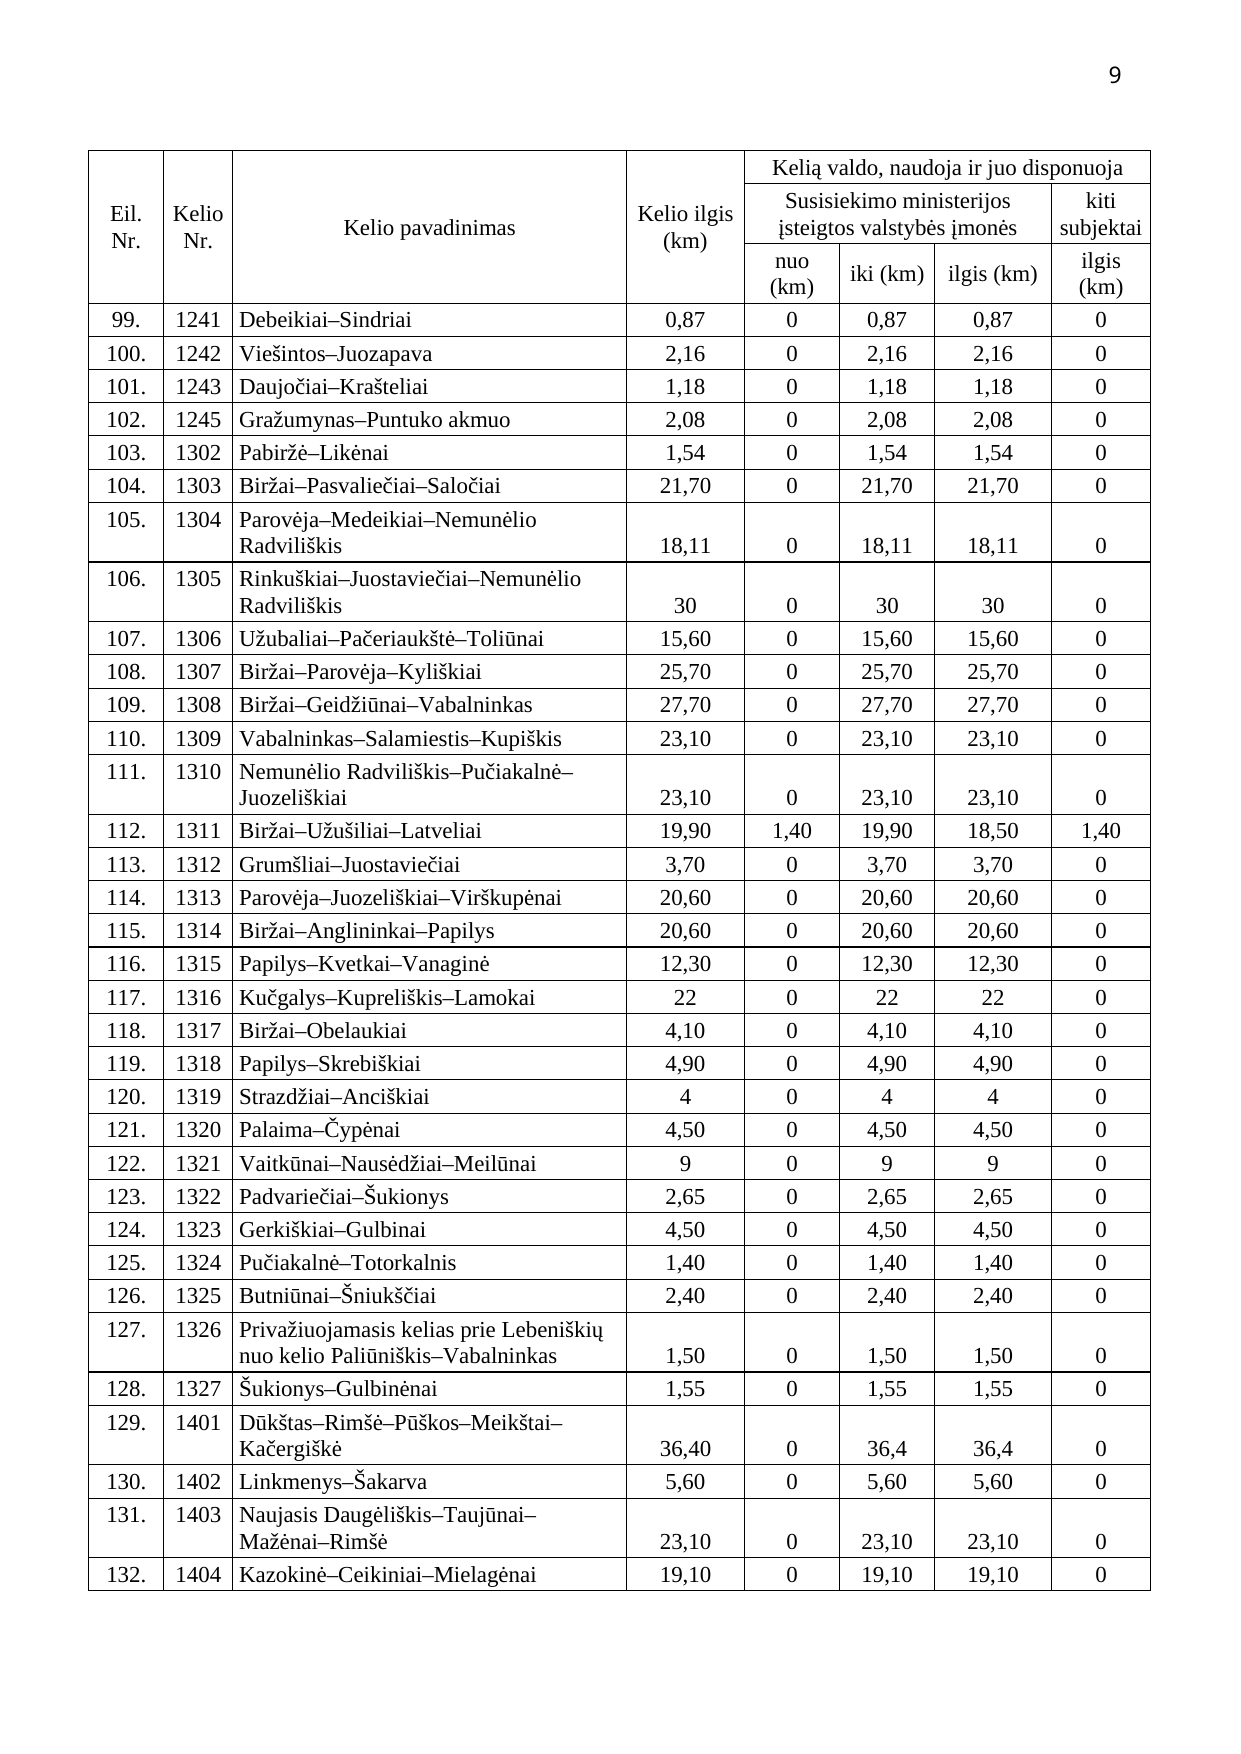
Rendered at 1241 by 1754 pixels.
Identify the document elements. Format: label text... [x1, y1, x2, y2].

table_cell Papilys–Kvetkai–Vanaginė [233, 948, 626, 979]
table_cell 4,10 [627, 1014, 744, 1046]
table_cell 20,60 [627, 914, 744, 946]
table_cell 1403 [164, 1499, 232, 1557]
table_cell 22 [627, 981, 744, 1013]
table_cell 1304 [164, 503, 232, 561]
table_cell 4,50 [627, 1213, 744, 1245]
table_cell Palaima–Čypėnai [233, 1114, 626, 1146]
table_cell 1,40 [840, 1246, 934, 1279]
table_cell 4,50 [935, 1114, 1051, 1146]
table_cell 30 [935, 563, 1051, 621]
table_cell 1,18 [935, 370, 1051, 402]
table_cell Kučgalys–Kupreliškis–Lamokai [233, 981, 626, 1013]
table_cell 129. [89, 1406, 163, 1464]
table_cell 104. [89, 470, 163, 502]
table_cell 1,54 [935, 436, 1051, 468]
table_cell Nemunėlio Radviliškis–Pučiakalnė–Juozeliškiai [233, 755, 626, 813]
table_cell 0 [745, 1558, 839, 1590]
table_cell 23,10 [840, 722, 934, 754]
table_cell 36,4 [840, 1406, 934, 1464]
table_cell 118. [89, 1014, 163, 1046]
table_cell 1,18 [840, 370, 934, 402]
table_cell 0 [1052, 436, 1150, 468]
table_cell 1318 [164, 1047, 232, 1079]
table_cell 19,10 [627, 1558, 744, 1590]
table_cell 1241 [164, 304, 232, 336]
table_cell 4,90 [627, 1047, 744, 1079]
table_cell 1,54 [840, 436, 934, 468]
table_cell 0 [745, 881, 839, 913]
table_cell 23,10 [840, 1499, 934, 1557]
table_cell iki (km) [840, 244, 934, 302]
table_cell 1307 [164, 655, 232, 687]
table_cell 103. [89, 436, 163, 468]
table_cell Užubaliai–Pačeriaukštė–Toliūnai [233, 622, 626, 654]
table_cell 0 [1052, 470, 1150, 502]
table_header Kelio pavadinimas [233, 151, 626, 302]
table_cell 127. [89, 1313, 163, 1371]
table_cell 23,10 [935, 755, 1051, 813]
table_cell 0 [745, 981, 839, 1013]
table_cell 4,10 [935, 1014, 1051, 1046]
table_cell 132. [89, 1558, 163, 1590]
table_cell 0 [745, 1114, 839, 1146]
table_cell 0 [1052, 755, 1150, 813]
table_cell 0 [1052, 1213, 1150, 1245]
table_cell 20,60 [935, 881, 1051, 913]
table_cell 0 [1052, 1280, 1150, 1312]
table_cell 2,65 [935, 1180, 1051, 1212]
table_cell 25,70 [935, 655, 1051, 687]
table_cell Susisiekimo ministerijos įsteigtos valstybės įmonės [745, 184, 1051, 243]
table_cell 3,70 [840, 848, 934, 880]
table_cell 0 [1052, 1080, 1150, 1112]
table_cell 4,90 [840, 1047, 934, 1079]
table_cell 0 [1052, 848, 1150, 880]
table_cell 1308 [164, 689, 232, 721]
table_cell 0,87 [627, 304, 744, 336]
table_cell 0 [1052, 689, 1150, 721]
table_cell Biržai–Užušiliai–Latveliai [233, 815, 626, 847]
table_cell 0 [745, 1499, 839, 1557]
table_cell 117. [89, 981, 163, 1013]
table_cell 5,60 [840, 1465, 934, 1497]
table_cell 0 [1052, 370, 1150, 402]
table_cell 0 [1052, 563, 1150, 621]
table_cell 1319 [164, 1080, 232, 1112]
table_cell 100. [89, 337, 163, 369]
table_cell Gerkiškiai–Gulbinai [233, 1213, 626, 1245]
table_cell Grumšliai–Juostaviečiai [233, 848, 626, 880]
table_cell 1321 [164, 1147, 232, 1179]
table_cell 20,60 [627, 881, 744, 913]
table_cell Biržai–Parovėja–Kyliškiai [233, 655, 626, 687]
table_cell Biržai–Anglininkai–Papilys [233, 914, 626, 946]
table_header Eil. Nr. [89, 151, 163, 302]
table_cell 1317 [164, 1014, 232, 1046]
table_cell 119. [89, 1047, 163, 1079]
table_cell 4 [935, 1080, 1051, 1112]
table_cell 2,08 [935, 403, 1051, 435]
table_cell 113. [89, 848, 163, 880]
table_cell 2,16 [627, 337, 744, 369]
table_cell 4,50 [840, 1114, 934, 1146]
table_cell Privažiuojamasis kelias prie Lebeniškių nuo kelio Paliūniškis–Vabalninkas [233, 1313, 626, 1371]
table_cell Vabalninkas–Salamiestis–Kupiškis [233, 722, 626, 754]
table_cell 0 [745, 848, 839, 880]
table_cell 1322 [164, 1180, 232, 1212]
table_cell 0 [1052, 403, 1150, 435]
table_cell 0 [745, 370, 839, 402]
table_cell 5,60 [935, 1465, 1051, 1497]
table_cell 1324 [164, 1246, 232, 1279]
table_cell 0 [1052, 1047, 1150, 1079]
table_cell 1,55 [935, 1373, 1051, 1405]
table_cell 1312 [164, 848, 232, 880]
table_cell Šukionys–Gulbinėnai [233, 1373, 626, 1405]
table_cell 21,70 [627, 470, 744, 502]
table_cell 128. [89, 1373, 163, 1405]
table_cell 0 [745, 655, 839, 687]
table_cell 0 [745, 1465, 839, 1497]
table_cell 1313 [164, 881, 232, 913]
table_cell 1320 [164, 1114, 232, 1146]
table_cell 2,65 [840, 1180, 934, 1212]
table_cell 1,55 [627, 1373, 744, 1405]
table_cell 0 [1052, 722, 1150, 754]
table_cell 1401 [164, 1406, 232, 1464]
table_cell 20,60 [935, 914, 1051, 946]
table_cell 1245 [164, 403, 232, 435]
table_cell 125. [89, 1246, 163, 1279]
table_cell 0 [745, 948, 839, 979]
table_cell 1402 [164, 1465, 232, 1497]
table_cell 5,60 [627, 1465, 744, 1497]
table_cell 1,54 [627, 436, 744, 468]
table_cell Butniūnai–Šniukščiai [233, 1280, 626, 1312]
table_cell 0 [1052, 1114, 1150, 1146]
table_cell Biržai–Pasvaliečiai–Saločiai [233, 470, 626, 502]
table_cell 0 [1052, 503, 1150, 561]
table_cell 1,50 [840, 1313, 934, 1371]
table_cell 1325 [164, 1280, 232, 1312]
table_cell 1315 [164, 948, 232, 979]
table_cell 0 [1052, 655, 1150, 687]
table_cell 0 [1052, 914, 1150, 946]
table_cell 15,60 [840, 622, 934, 654]
table_cell 123. [89, 1180, 163, 1212]
table_cell Viešintos–Juozapava [233, 337, 626, 369]
table_cell 18,11 [935, 503, 1051, 561]
table_cell 19,90 [627, 815, 744, 847]
table_cell 1404 [164, 1558, 232, 1590]
table_cell Parovėja–Juozeliškiai–Virškupėnai [233, 881, 626, 913]
table_cell 0 [1052, 1406, 1150, 1464]
table_header Kelią valdo, naudoja ir juo disponuoja [745, 151, 1150, 183]
table_cell 12,30 [935, 948, 1051, 979]
table_cell Linkmenys–Šakarva [233, 1465, 626, 1497]
table_cell 20,60 [840, 914, 934, 946]
table_cell 0 [745, 1080, 839, 1112]
table_cell 0 [1052, 1147, 1150, 1179]
table_cell 0 [1052, 981, 1150, 1013]
table_cell 121. [89, 1114, 163, 1146]
table_cell 1311 [164, 815, 232, 847]
table_cell Kazokinė–Ceikiniai–Mielagėnai [233, 1558, 626, 1590]
table_cell Papilys–Skrebiškiai [233, 1047, 626, 1079]
table_cell 109. [89, 689, 163, 721]
table_cell 0 [1052, 948, 1150, 979]
table_cell 4 [627, 1080, 744, 1112]
table_cell 0 [745, 1180, 839, 1212]
table_cell Debeikiai–Sindriai [233, 304, 626, 336]
table_cell 0,87 [840, 304, 934, 336]
table_cell 1306 [164, 622, 232, 654]
table_cell 23,10 [627, 722, 744, 754]
table_cell Strazdžiai–Anciškiai [233, 1080, 626, 1112]
table_cell 23,10 [935, 1499, 1051, 1557]
table_cell 12,30 [627, 948, 744, 979]
table_cell 21,70 [840, 470, 934, 502]
table_cell 18,11 [627, 503, 744, 561]
table_cell 15,60 [627, 622, 744, 654]
table_cell 1316 [164, 981, 232, 1013]
table_cell Padvariečiai–Šukionys [233, 1180, 626, 1212]
table_header Kelio Nr. [164, 151, 232, 302]
table_cell 0 [1052, 1558, 1150, 1590]
table_cell 0 [745, 689, 839, 721]
table_cell 130. [89, 1465, 163, 1497]
table_cell 1323 [164, 1213, 232, 1245]
table_cell 112. [89, 815, 163, 847]
table_cell 106. [89, 563, 163, 621]
table_cell 1,40 [745, 815, 839, 847]
table_cell Pabiržė–Likėnai [233, 436, 626, 468]
table_cell 1305 [164, 563, 232, 621]
table_cell 9 [935, 1147, 1051, 1179]
table_cell Rinkuškiai–Juostaviečiai–Nemunėlio Radviliškis [233, 563, 626, 621]
table_cell 1,40 [935, 1246, 1051, 1279]
table_cell 27,70 [627, 689, 744, 721]
table_cell 122. [89, 1147, 163, 1179]
table_cell Parovėja–Medeikiai–Nemunėlio Radviliškis [233, 503, 626, 561]
table_cell 20,60 [840, 881, 934, 913]
table_cell 19,90 [840, 815, 934, 847]
table_cell Vaitkūnai–Nausėdžiai–Meilūnai [233, 1147, 626, 1179]
table_cell 0 [745, 1014, 839, 1046]
table_cell Gražumynas–Puntuko akmuo [233, 403, 626, 435]
table_cell 1314 [164, 914, 232, 946]
table_cell 12,30 [840, 948, 934, 979]
table_cell 0 [745, 1147, 839, 1179]
table_cell 126. [89, 1280, 163, 1312]
table_cell 0 [1052, 1180, 1150, 1212]
table_cell ilgis (km) [1052, 244, 1150, 302]
table_cell 2,65 [627, 1180, 744, 1212]
table_cell 2,08 [627, 403, 744, 435]
table_cell 101. [89, 370, 163, 402]
table_cell 0 [1052, 881, 1150, 913]
table_cell 0 [745, 403, 839, 435]
table_cell 4 [840, 1080, 934, 1112]
table_cell 1242 [164, 337, 232, 369]
table_cell 105. [89, 503, 163, 561]
table_cell Pučiakalnė–Totorkalnis [233, 1246, 626, 1279]
table_cell 0 [745, 622, 839, 654]
table_cell 18,11 [840, 503, 934, 561]
table_cell ilgis (km) [935, 244, 1051, 302]
table_cell 2,08 [840, 403, 934, 435]
table_cell 0 [1052, 1246, 1150, 1279]
table_cell 116. [89, 948, 163, 979]
table_cell 0 [745, 304, 839, 336]
table_cell 0 [745, 1047, 839, 1079]
table_cell 114. [89, 881, 163, 913]
table_cell 0 [1052, 1313, 1150, 1371]
table_cell 0 [745, 755, 839, 813]
table_cell 0 [745, 503, 839, 561]
table_cell 27,70 [935, 689, 1051, 721]
table_cell 0 [745, 1246, 839, 1279]
table_cell 36,4 [935, 1406, 1051, 1464]
table_cell 4,50 [627, 1114, 744, 1146]
table_cell nuo (km) [745, 244, 839, 302]
table_cell 0 [745, 1213, 839, 1245]
table_cell 2,16 [935, 337, 1051, 369]
table_cell 1326 [164, 1313, 232, 1371]
table_cell 22 [840, 981, 934, 1013]
table_cell 1,50 [935, 1313, 1051, 1371]
table_cell 1,40 [1052, 815, 1150, 847]
table_cell 1,55 [840, 1373, 934, 1405]
table_cell 1303 [164, 470, 232, 502]
table_cell 25,70 [840, 655, 934, 687]
table_cell 0 [745, 914, 839, 946]
table_cell 110. [89, 722, 163, 754]
table_cell 2,16 [840, 337, 934, 369]
table_cell 0 [1052, 1465, 1150, 1497]
table_cell 1243 [164, 370, 232, 402]
table_cell 2,40 [840, 1280, 934, 1312]
table_cell 1,40 [627, 1246, 744, 1279]
table_cell 4,50 [935, 1213, 1051, 1245]
table_cell 124. [89, 1213, 163, 1245]
table_cell Biržai–Geidžiūnai–Vabalninkas [233, 689, 626, 721]
table_cell 131. [89, 1499, 163, 1557]
table_cell 23,10 [840, 755, 934, 813]
table_cell 0 [1052, 337, 1150, 369]
table_cell 19,10 [840, 1558, 934, 1590]
table_cell 15,60 [935, 622, 1051, 654]
table_cell 0 [745, 1406, 839, 1464]
table_cell 3,70 [935, 848, 1051, 880]
table_cell kiti subjektai [1052, 184, 1150, 243]
table_cell 27,70 [840, 689, 934, 721]
table_cell 0,87 [935, 304, 1051, 336]
table_cell 1309 [164, 722, 232, 754]
table_cell 22 [935, 981, 1051, 1013]
table_cell 30 [840, 563, 934, 621]
table_cell 23,10 [935, 722, 1051, 754]
table_cell 0 [1052, 1014, 1150, 1046]
table_cell 23,10 [627, 1499, 744, 1557]
table_cell 19,10 [935, 1558, 1051, 1590]
table_cell 2,40 [935, 1280, 1051, 1312]
table_cell Daujočiai–Krašteliai [233, 370, 626, 402]
table_cell Naujasis Daugėliškis–Taujūnai–Mažėnai–Rimšė [233, 1499, 626, 1557]
table_cell 1302 [164, 436, 232, 468]
table_cell 0 [745, 1313, 839, 1371]
table_cell 4,90 [935, 1047, 1051, 1079]
table_cell Dūkštas–Rimšė–Pūškos–Meikštai–Kačergiškė [233, 1406, 626, 1464]
table_cell 1310 [164, 755, 232, 813]
table_cell 1,50 [627, 1313, 744, 1371]
table_cell 108. [89, 655, 163, 687]
table_cell 3,70 [627, 848, 744, 880]
table_cell 0 [745, 436, 839, 468]
table_cell 115. [89, 914, 163, 946]
table_cell 0 [745, 470, 839, 502]
table_cell 0 [745, 722, 839, 754]
table_cell 102. [89, 403, 163, 435]
table_cell 1327 [164, 1373, 232, 1405]
table_cell 1,18 [627, 370, 744, 402]
table_cell 9 [627, 1147, 744, 1179]
table_cell 0 [745, 1280, 839, 1312]
table_cell 25,70 [627, 655, 744, 687]
table_cell 4,50 [840, 1213, 934, 1245]
table_header Kelio ilgis (km) [627, 151, 744, 302]
table_cell 0 [745, 337, 839, 369]
table_cell 4,10 [840, 1014, 934, 1046]
table_cell 111. [89, 755, 163, 813]
table_cell 0 [1052, 304, 1150, 336]
table_cell 2,40 [627, 1280, 744, 1312]
table_cell 0 [1052, 1499, 1150, 1557]
table_cell 9 [840, 1147, 934, 1179]
table_cell 21,70 [935, 470, 1051, 502]
table_cell 0 [745, 563, 839, 621]
table_cell 18,50 [935, 815, 1051, 847]
table_cell 23,10 [627, 755, 744, 813]
table_cell Biržai–Obelaukiai [233, 1014, 626, 1046]
table_cell 30 [627, 563, 744, 621]
table_cell 120. [89, 1080, 163, 1112]
table_cell 0 [745, 1373, 839, 1405]
table_cell 0 [1052, 1373, 1150, 1405]
table_cell 99. [89, 304, 163, 336]
table_cell 0 [1052, 622, 1150, 654]
table_cell 107. [89, 622, 163, 654]
table_cell 36,40 [627, 1406, 744, 1464]
